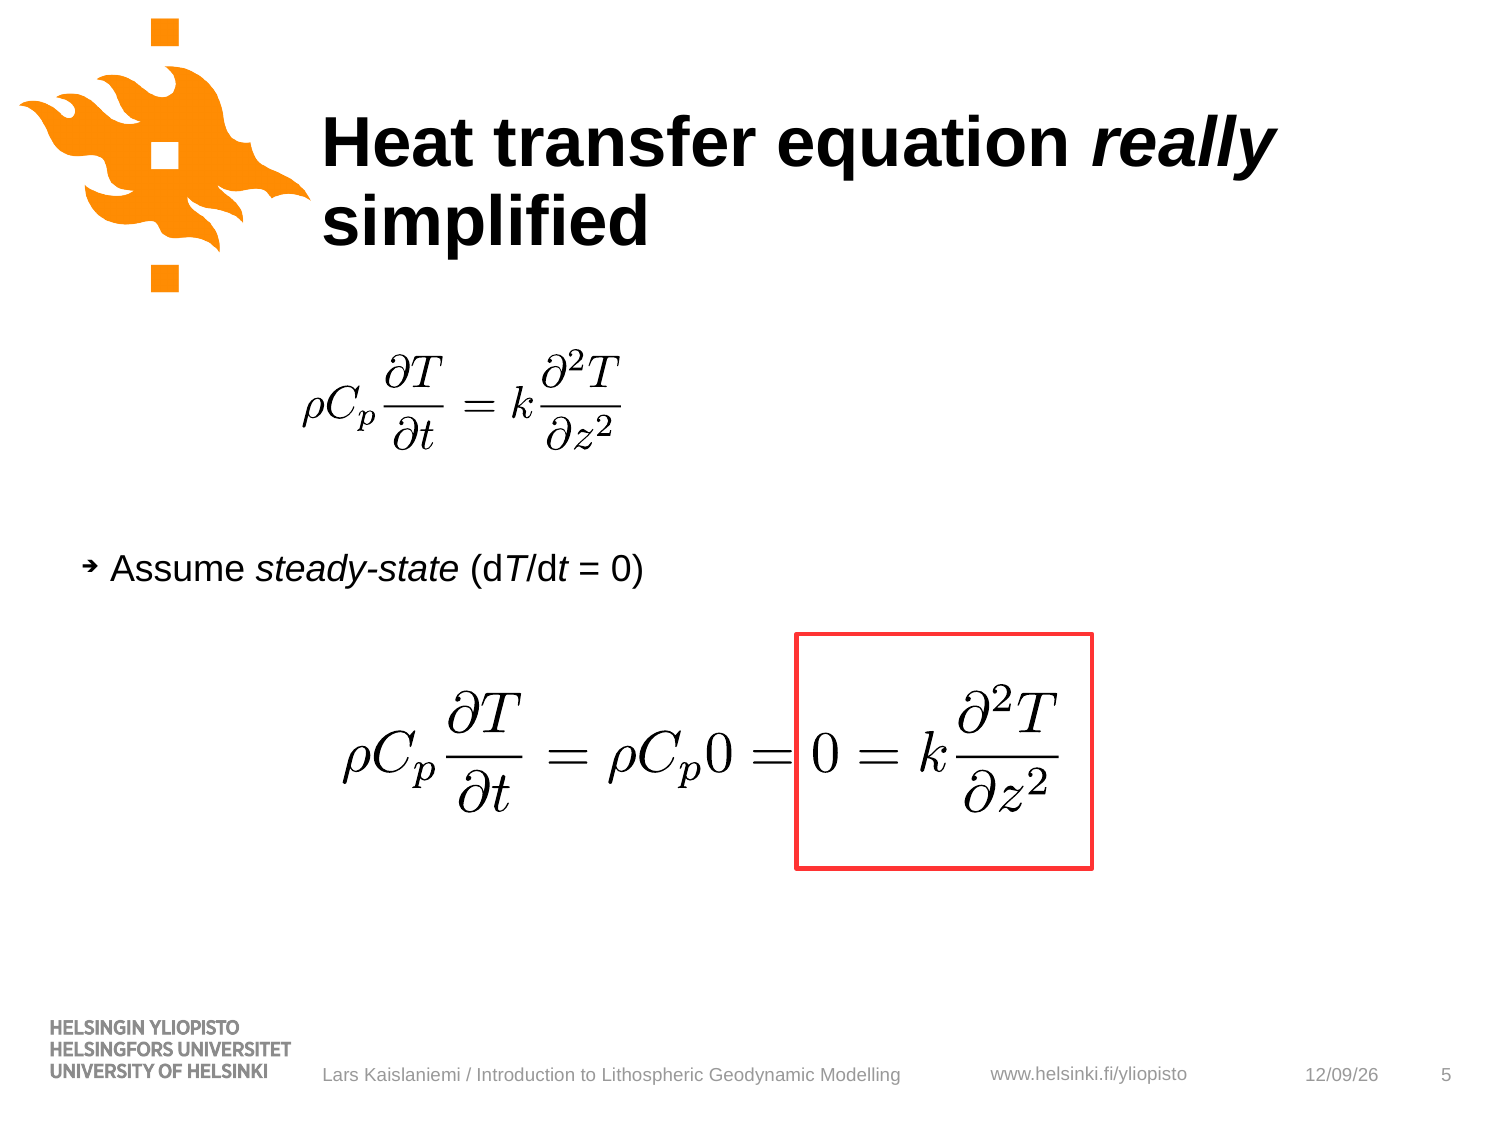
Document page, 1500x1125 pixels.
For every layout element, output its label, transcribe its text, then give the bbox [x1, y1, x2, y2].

picture [32, 1001, 309, 1096]
title Heat transfer equation really simplified [321, 87, 1447, 276]
text_box [340, 684, 794, 813]
text_box [799, 684, 1059, 813]
text_box Assume steady-state (dT/dt = 0) [66, 540, 1233, 598]
text_box [301, 349, 621, 451]
picture [0, 0, 337, 318]
